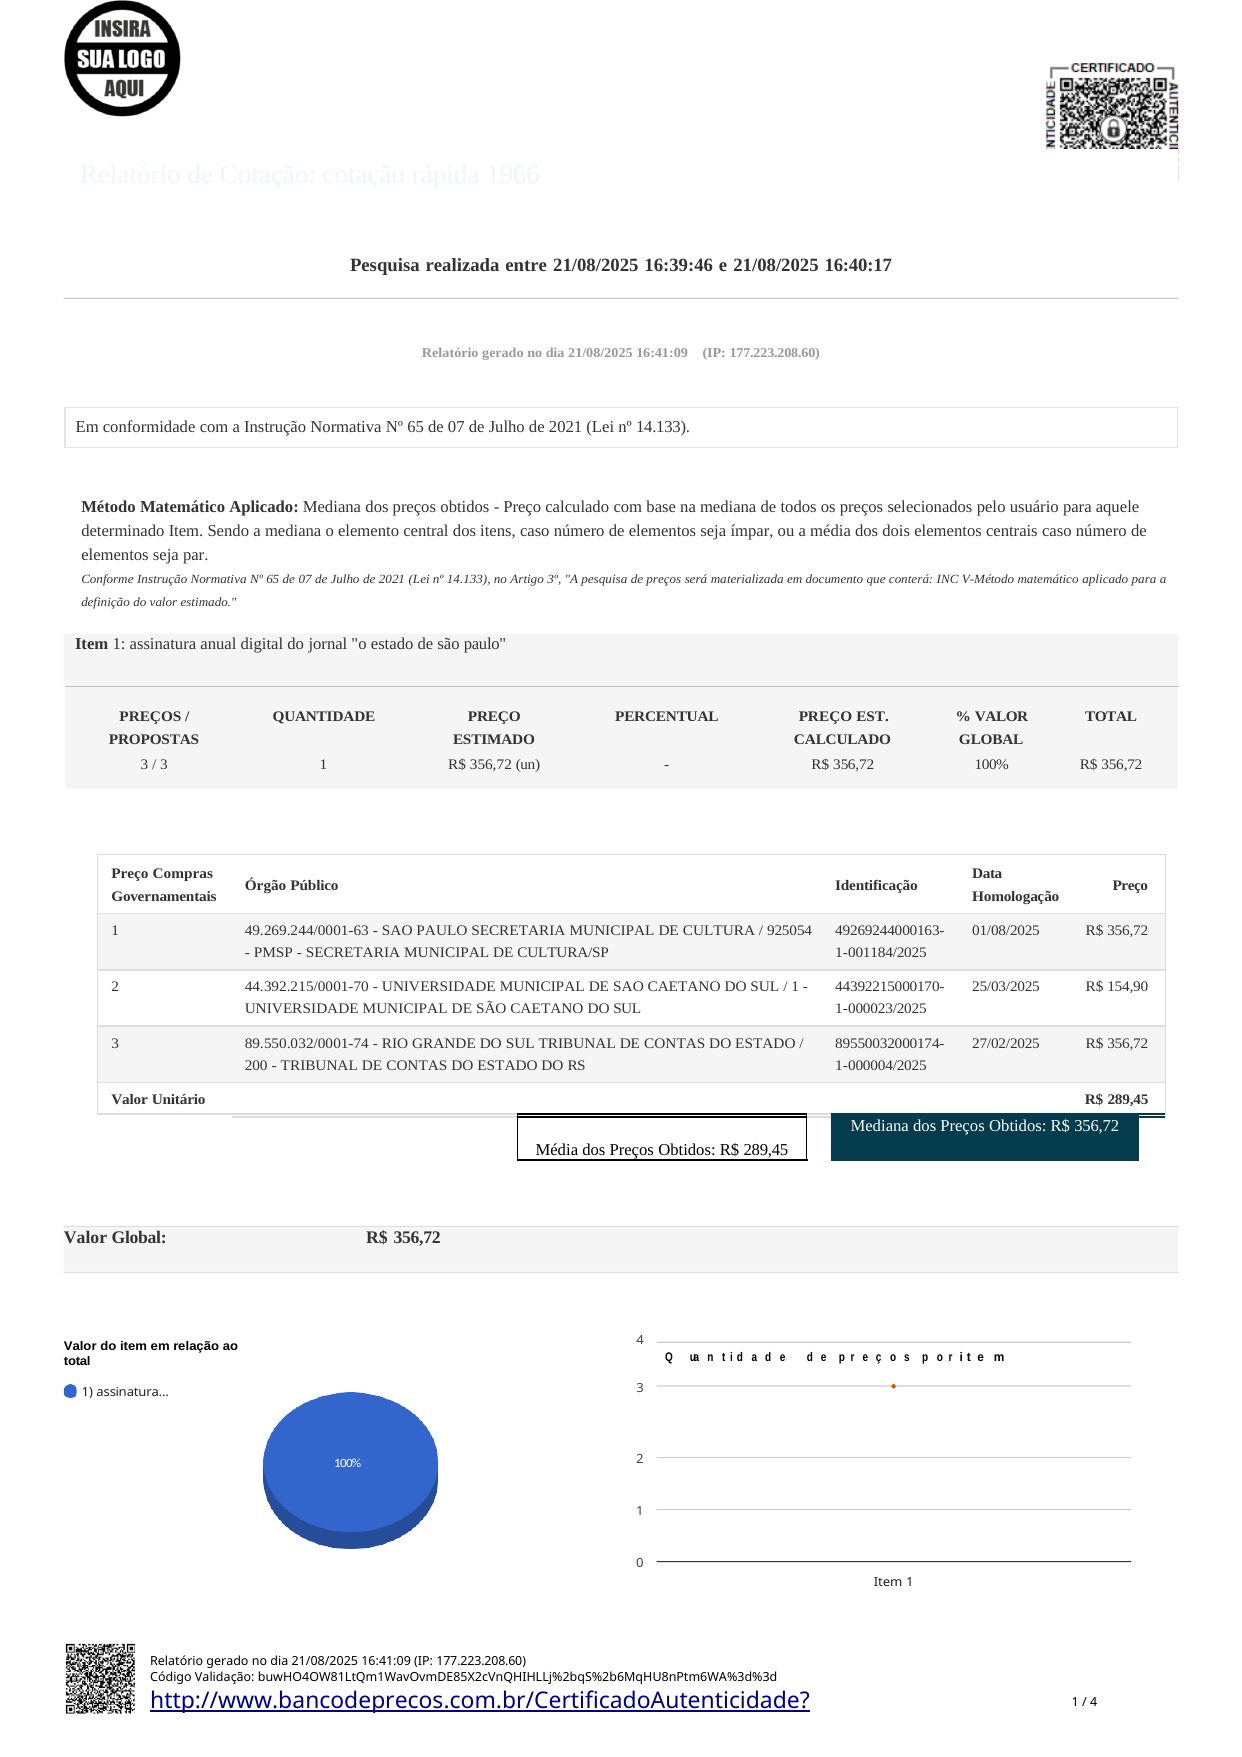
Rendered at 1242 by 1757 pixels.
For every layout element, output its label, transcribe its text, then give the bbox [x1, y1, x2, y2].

table_cell [960, 997, 1073, 1025]
text 3 [636, 1379, 1183, 1396]
table_cell [960, 1083, 1073, 1113]
table_cell 1-000004/2025 [831, 1053, 960, 1082]
table_cell R$ 356,72 (un) [412, 751, 578, 789]
text Item 1 [636, 1573, 1152, 1590]
text 2 [438, 1450, 1182, 1467]
table_cell [232, 1083, 831, 1113]
text Relatório de Cotação: cotação rápida 1966 [80, 158, 1178, 189]
text Relatório gerado no dia 21/08/2025 16:41:09 (IP: 177.223.208.60) [97, 345, 1144, 360]
table_cell R$ 154,90 [1073, 971, 1165, 997]
table_cell [1073, 940, 1165, 969]
table_cell 100% [924, 751, 1053, 789]
table_cell R$ 289,45 [1073, 1083, 1165, 1113]
table_cell 3 / 3 [65, 751, 236, 789]
table_cell 01/08/2025 [960, 914, 1073, 940]
text Pesquisa realizada entre 21/08/2025 16:39:46 e 21/08/2025 16:40:17 [97, 254, 1144, 276]
table_cell 1-001184/2025 [831, 940, 960, 969]
text 4 [636, 1335, 1183, 1347]
table_cell 49269244000163- [831, 914, 960, 940]
table_cell 2 [98, 971, 232, 997]
table_cell 1-000023/2025 [831, 997, 960, 1025]
table_cell [98, 940, 232, 969]
table_cell [97, 1115, 517, 1159]
table_cell 3 [98, 1027, 232, 1053]
table_cell 44.392.215/0001-70 - UNIVERSIDADE MUNICIPAL DE SAO CAETANO DO SUL / 1 - [232, 971, 831, 997]
table_header Preço Compras Governamentais [98, 855, 232, 912]
table_cell R$ 356,72 [1073, 914, 1165, 940]
table_cell Média dos Preços Obtidos: R$ 289,45 [518, 1142, 806, 1159]
table_cell Mediana dos Preços Obtidos: R$ 356,72 [832, 1118, 1138, 1159]
table_cell [960, 940, 1073, 969]
table_cell [98, 997, 232, 1025]
table_cell 1 [236, 751, 412, 789]
table_cell [831, 1083, 960, 1113]
table_header Preço [1073, 855, 1165, 912]
table_cell [1073, 1053, 1165, 1082]
text Método Matemático Aplicado: Mediana dos preços obtidos - Preço calculado com base na mediana de todos os preços selecionados pelo usuário para aquele determinado Item. Sendo a mediana o elemento central dos itens, caso número de elementos seja ímpar, ou a média dos dois elementos centrais caso número de elementos seja par. [81, 497, 1178, 563]
table_header Identificação [831, 855, 960, 912]
table_cell 25/03/2025 [960, 971, 1073, 997]
table_header PREÇO EST. CALCULADO [757, 687, 924, 751]
table_cell 49.269.244/0001-63 - SAO PAULO SECRETARIA MUNICIPAL DE CULTURA / 925054 [232, 914, 831, 940]
table_header TOTAL [1053, 687, 1178, 751]
text Valor do item em relação ao total [64, 1339, 267, 1368]
table_cell [960, 1053, 1073, 1082]
text [98, 1450, 264, 1467]
table_cell - PMSP - SECRETARIA MUNICIPAL DE CULTURA/SP [232, 940, 831, 969]
table_cell [807, 1118, 831, 1159]
table_header Órgão Público [232, 855, 831, 912]
table_cell R$ 356,72 [1073, 1027, 1165, 1053]
table_cell 44392215000170- [831, 971, 960, 997]
table_header PREÇOS / PROPOSTAS [65, 687, 236, 751]
table_cell Valor Unitário [98, 1083, 232, 1113]
table_cell [1073, 997, 1165, 1025]
text 1) assinatura... [81, 1383, 267, 1401]
text Conforme Instrução Normativa Nº 65 de 07 de Julho de 2021 (Lei nº 14.133), no Artigo 3º, "A pesquisa de preços será materializada em documento que conterá: INC V-Método matemático aplicado para a definição do valor estimado." [81, 572, 1178, 609]
table_header PERCENTUAL [578, 687, 757, 751]
table_header QUANTIDADE [236, 687, 412, 751]
table_cell 27/02/2025 [960, 1027, 1073, 1053]
table_header Data Homologação [960, 855, 1073, 912]
text 1 [424, 1502, 1182, 1519]
table_cell 89.550.032/0001-74 - RIO GRANDE DO SUL TRIBUNAL DE CONTAS DO ESTADO / [232, 1027, 831, 1053]
table_cell R$ 356,72 [757, 751, 924, 789]
table_header % VALOR GLOBAL [924, 687, 1053, 751]
table_cell 89550032000174- [831, 1027, 960, 1053]
table_cell - [578, 751, 757, 789]
table_header PREÇO ESTIMADO [412, 687, 578, 751]
text [98, 1502, 278, 1519]
table_cell 1 [98, 914, 232, 940]
table_cell UNIVERSIDADE MUNICIPAL DE SÃO CAETANO DO SUL [232, 997, 831, 1025]
table_cell 200 - TRIBUNAL DE CONTAS DO ESTADO DO RS [232, 1053, 831, 1082]
table_cell [1139, 1118, 1165, 1159]
text Em conformidade com a Instrução Normativa Nº 65 de 07 de Julho de 2021 (Lei nº 14.133). [75, 417, 1177, 436]
text 0 [98, 1554, 1182, 1572]
text QQuuaannttiiddaaddee ddee pprreeççooss ppoorr iitteemm [665, 1347, 1183, 1365]
table_cell [98, 1053, 232, 1082]
table_cell R$ 356,72 [1053, 751, 1178, 789]
